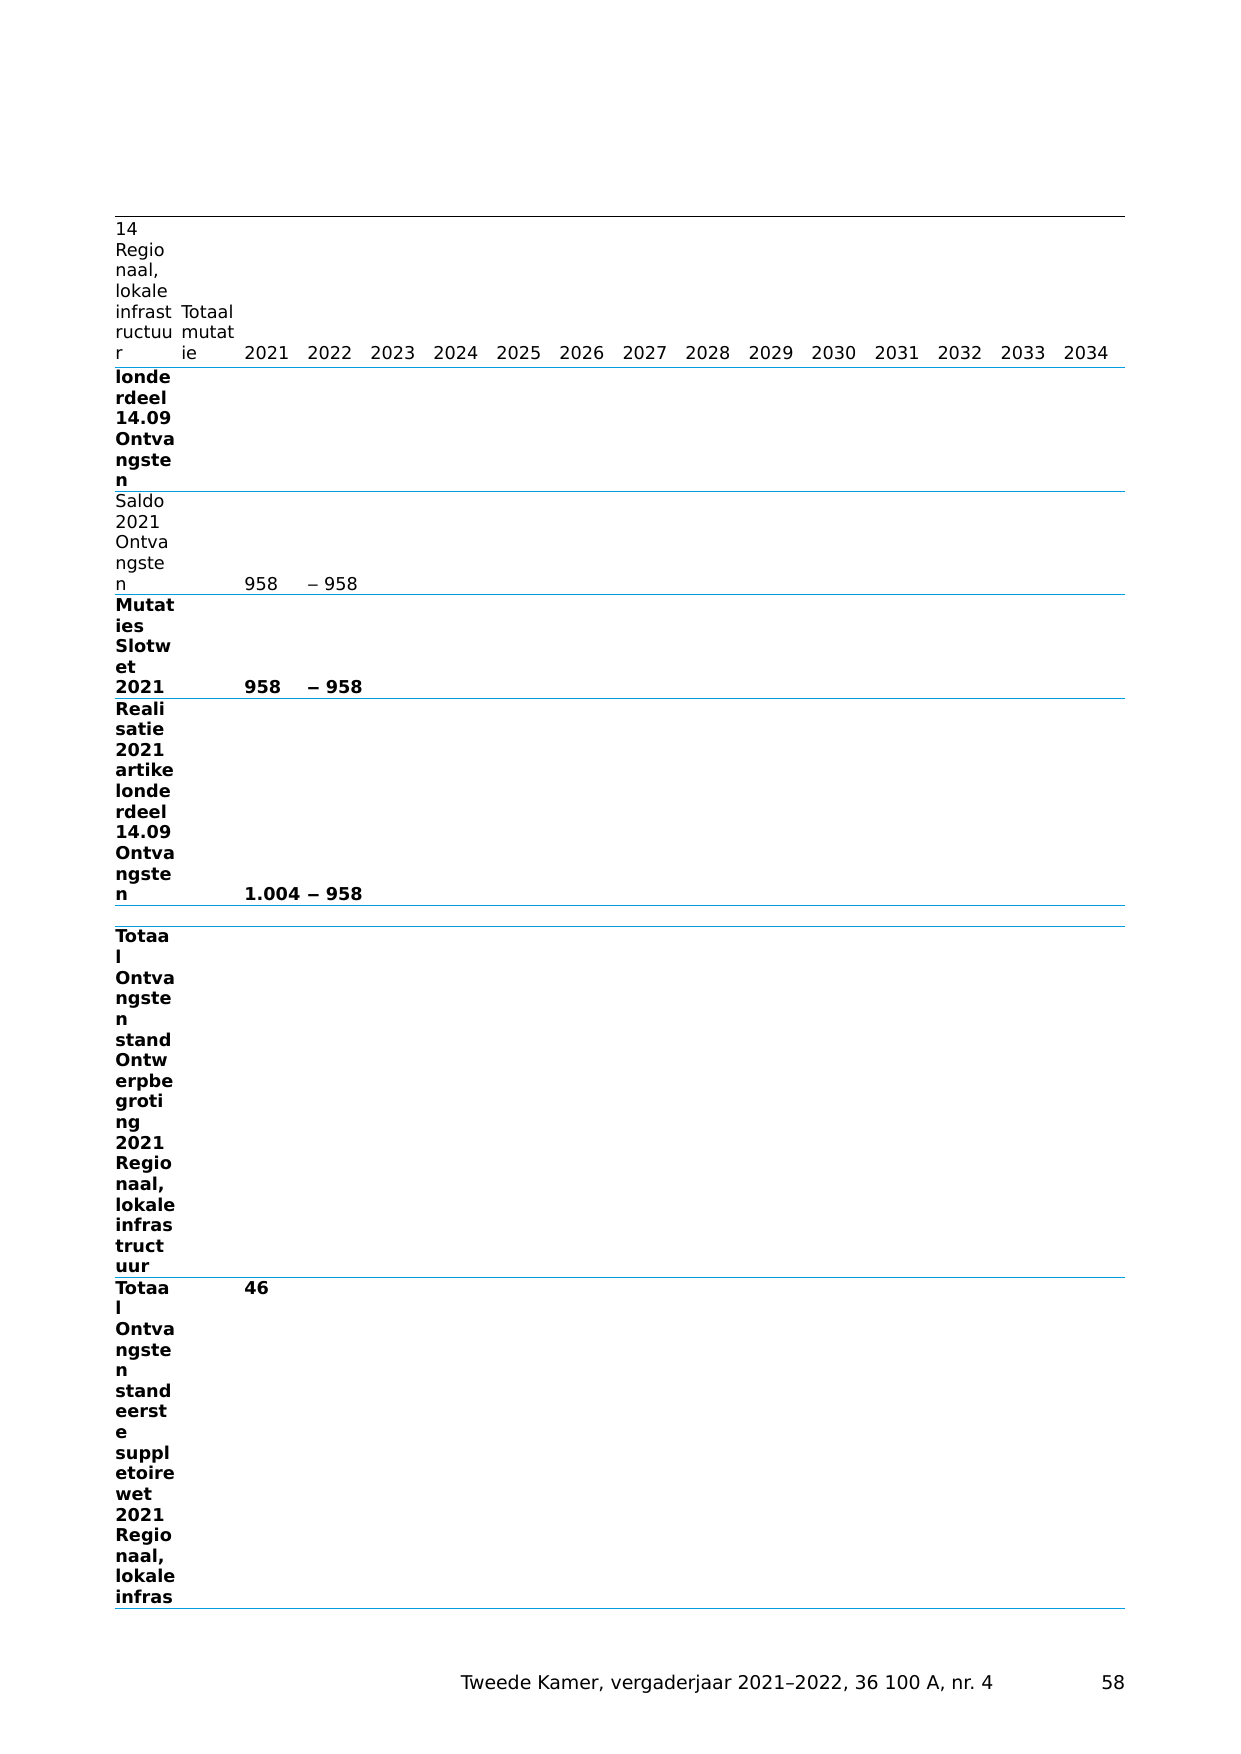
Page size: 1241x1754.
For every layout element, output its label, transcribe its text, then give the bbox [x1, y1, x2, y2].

table_cell Realisatie 2021 artikelonderdeel 14.09 Ontvangsten [115, 699, 178, 905]
table_cell [556, 699, 619, 905]
table_cell [1060, 595, 1125, 698]
table_cell [367, 492, 430, 594]
table_cell 2021 [241, 217, 304, 366]
table_cell [556, 1278, 619, 1608]
table_cell [493, 906, 556, 926]
table_cell [556, 906, 619, 926]
table_cell [241, 906, 304, 926]
table_cell [808, 927, 871, 1277]
table_cell Saldo 2021 Ontvangsten [115, 492, 178, 594]
table_cell 958 [241, 595, 304, 698]
table_cell [430, 1278, 493, 1608]
table_header Tabel 5 Artikel 14 Regionaal, lokale infrastructuur [115, 191, 1125, 216]
table_cell [178, 927, 241, 1277]
table_cell [556, 368, 619, 491]
table_cell 2029 [745, 217, 808, 366]
table_cell [934, 368, 997, 491]
table_cell Totaal Ontvangsten stand eerste suppletoire wet 2021 Regionaal, lokale infras [115, 1278, 178, 1608]
table_cell 2032 [934, 217, 997, 366]
table_cell [493, 699, 556, 905]
table_cell [556, 595, 619, 698]
table_cell [745, 595, 808, 698]
table_cell [871, 906, 934, 926]
table_cell [682, 595, 745, 698]
table_cell 1.004 [241, 699, 304, 905]
table_cell [619, 906, 682, 926]
table_cell [430, 492, 493, 594]
table_cell 2023 [367, 217, 430, 366]
table_cell Totaal mutatie [178, 217, 241, 366]
table_cell 2025 [493, 217, 556, 366]
table_cell [367, 1278, 430, 1608]
table_cell [178, 368, 241, 491]
table_cell 2030 [808, 217, 871, 366]
table_cell [871, 927, 934, 1277]
table_cell [430, 368, 493, 491]
table_cell 2024 [430, 217, 493, 366]
table_cell [493, 368, 556, 491]
table_cell [367, 906, 430, 926]
table_cell [304, 1278, 367, 1608]
table_cell [871, 368, 934, 491]
table_cell [619, 492, 682, 594]
table_cell [241, 927, 304, 1277]
table_cell [619, 1278, 682, 1608]
table_cell [367, 699, 430, 905]
table_cell [871, 699, 934, 905]
table_cell [745, 906, 808, 926]
table_cell [745, 492, 808, 594]
table_cell [745, 1278, 808, 1608]
table_cell [808, 1278, 871, 1608]
table_cell [178, 1278, 241, 1608]
table_cell [430, 927, 493, 1277]
table_cell [178, 595, 241, 698]
table_cell [998, 492, 1060, 594]
table_cell [1060, 368, 1125, 491]
table_cell [682, 368, 745, 491]
table_cell 14 Regionaal, lokale infrastructuur [115, 217, 178, 366]
table_cell [430, 906, 493, 926]
table_cell [1060, 927, 1125, 1277]
table_cell [808, 368, 871, 491]
table_cell [367, 595, 430, 698]
table_cell [808, 906, 871, 926]
table_cell [682, 492, 745, 594]
table_cell 2022 [304, 217, 367, 366]
table_cell 46 [241, 1278, 304, 1608]
table_cell [178, 699, 241, 905]
table_cell 2028 [682, 217, 745, 366]
table_cell [493, 492, 556, 594]
table_cell [619, 927, 682, 1277]
table_cell Totaal Ontvangsten stand Ontwerpbegroting 2021 Regionaal, lokale infrastructuur [115, 927, 178, 1277]
table_cell [556, 492, 619, 594]
table_cell [934, 1278, 997, 1608]
table_cell [367, 927, 430, 1277]
table_cell [1060, 699, 1125, 905]
table_cell ‒ 958 [304, 595, 367, 698]
table_cell [871, 595, 934, 698]
table_cell [871, 1278, 934, 1608]
table_cell 2026 [556, 217, 619, 366]
table_cell [619, 595, 682, 698]
table_cell [682, 906, 745, 926]
table_cell [745, 368, 808, 491]
table_cell [241, 368, 304, 491]
table_cell [430, 699, 493, 905]
table_cell ‒ 958 [304, 492, 367, 594]
table_cell [178, 492, 241, 594]
table_cell [682, 1278, 745, 1608]
table_cell [934, 492, 997, 594]
table_cell [934, 699, 997, 905]
table_cell [745, 699, 808, 905]
table_cell [1060, 1278, 1125, 1608]
table_cell [367, 368, 430, 491]
table_cell [998, 595, 1060, 698]
table_cell [934, 595, 997, 698]
table_cell [808, 699, 871, 905]
table_cell 2034 [1060, 217, 1125, 366]
table_cell [682, 699, 745, 905]
table_cell [493, 927, 556, 1277]
table_cell [998, 699, 1060, 905]
table_cell [430, 595, 493, 698]
table_cell [682, 927, 745, 1277]
table_cell [745, 927, 808, 1277]
table_cell [556, 927, 619, 1277]
table_cell [998, 368, 1060, 491]
table_cell 958 [241, 492, 304, 594]
table_cell Mutaties Slotwet 2021 [115, 595, 178, 698]
table_cell [1060, 492, 1125, 594]
table_cell [998, 906, 1060, 926]
table_cell [304, 906, 367, 926]
table_cell [808, 492, 871, 594]
table_cell [304, 927, 367, 1277]
table_cell [493, 1278, 556, 1608]
table_cell [619, 699, 682, 905]
table_cell [998, 1278, 1060, 1608]
table_cell [178, 906, 241, 926]
table_cell [998, 927, 1060, 1277]
table_cell 2031 [871, 217, 934, 366]
table_cell londerdeel 14.09 Ontvangsten [115, 368, 178, 491]
table_cell [808, 595, 871, 698]
table_cell 2033 [998, 217, 1060, 366]
table_cell ‒ 958 [304, 699, 367, 905]
table_cell [304, 368, 367, 491]
table_cell [1060, 906, 1125, 926]
table_cell 2027 [619, 217, 682, 366]
table_cell [934, 906, 997, 926]
table_cell [619, 368, 682, 491]
table_cell [115, 906, 178, 926]
table_cell [493, 595, 556, 698]
table_cell [871, 492, 934, 594]
table_cell [934, 927, 997, 1277]
